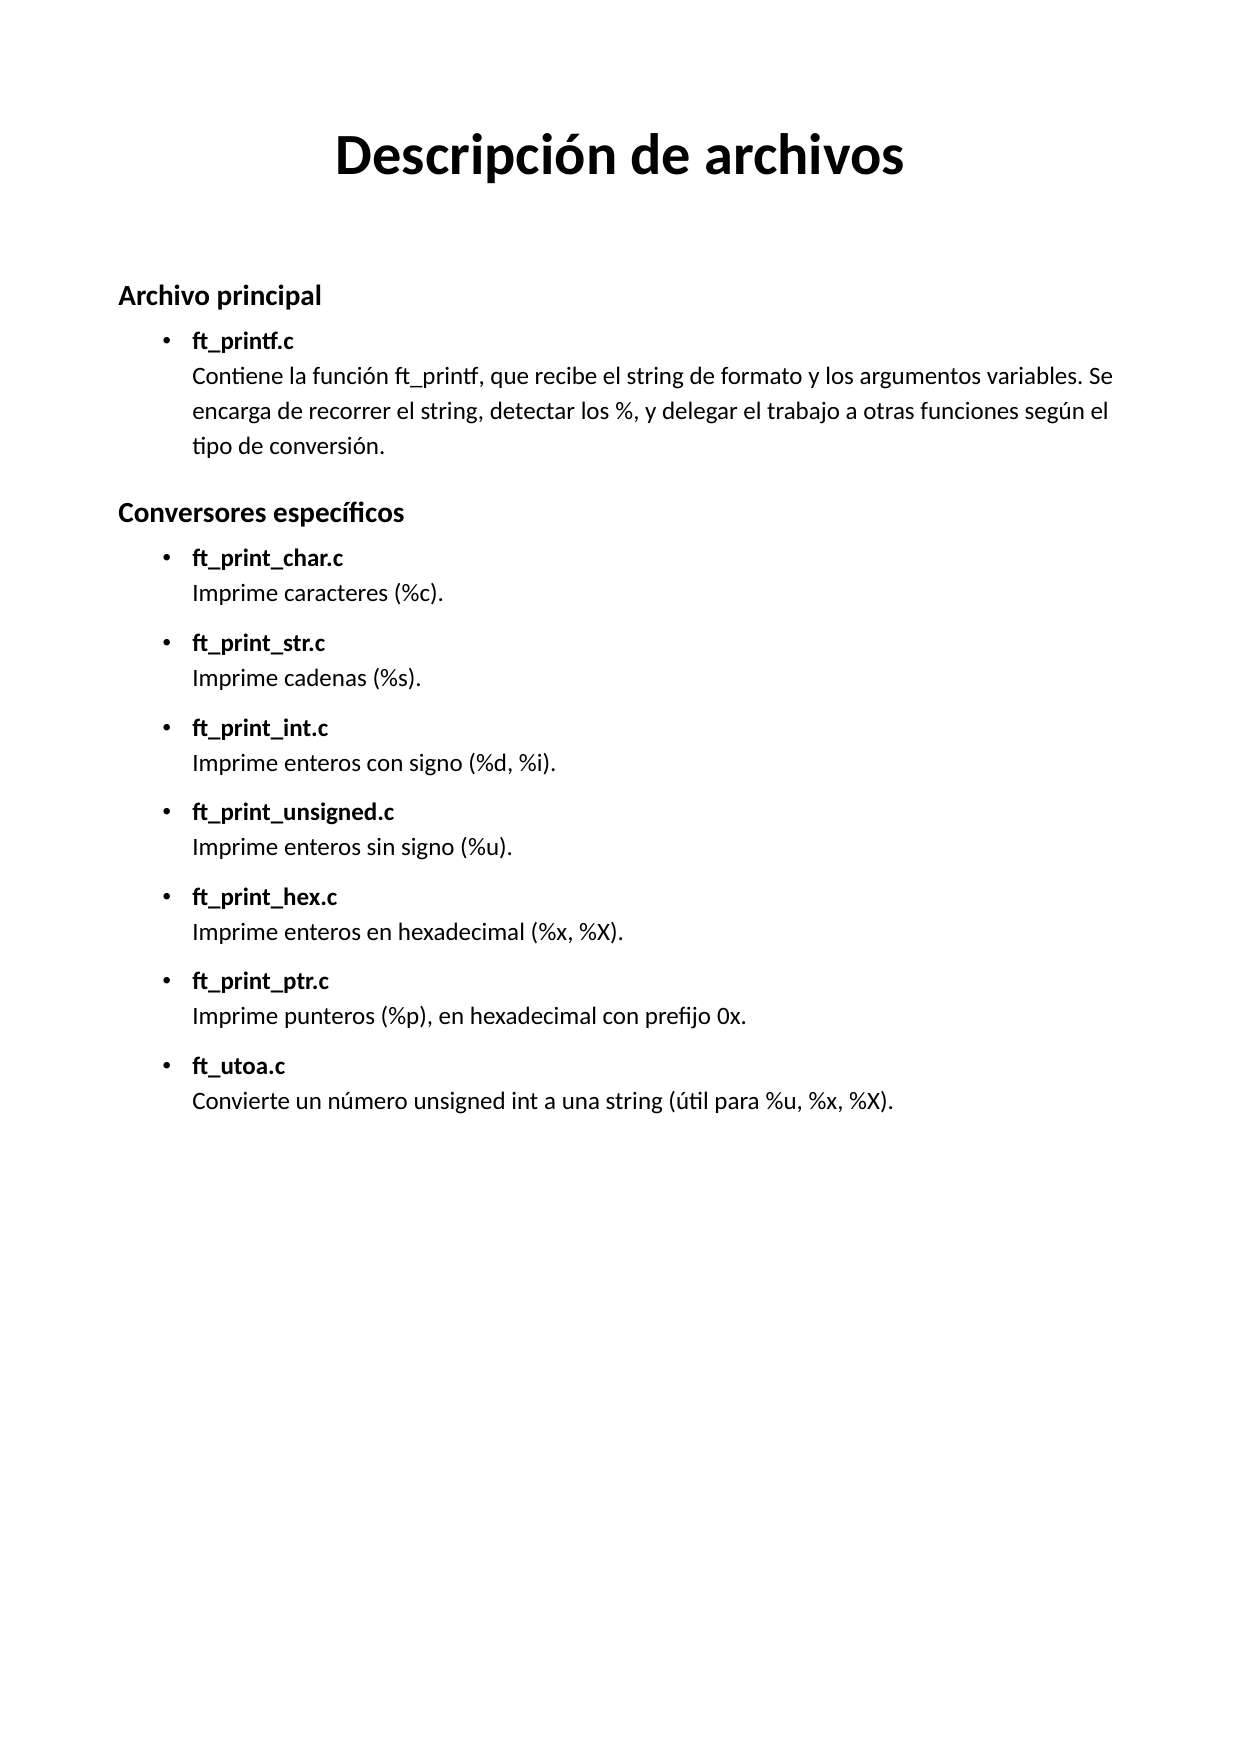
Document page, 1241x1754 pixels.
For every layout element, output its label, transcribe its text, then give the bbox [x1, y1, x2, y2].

list ft_printf.c Contiene la función ft_printf, que recibe el string de formato y los argumentos variables. Se encarga de recorrer el string, detectar los %, y delegar el trabajo a otras funciones según el tipo de conversión. [162, 325, 1122, 461]
list ft_print_char.c Imprime caracteres (%c). [162, 542, 1122, 608]
subtitle Conversores específicos [118, 494, 1122, 530]
list ft_print_unsigned.c Imprime enteros sin signo (%u). [162, 796, 1122, 862]
list ft_print_hex.c Imprime enteros en hexadecimal (%x, %X). [162, 881, 1122, 946]
list ft_utoa.c Convierte un número unsigned int a una string (útil para %u, %x, %X). [162, 1050, 1122, 1116]
list ft_print_str.c Imprime cadenas (%s). [162, 627, 1122, 693]
subtitle Archivo principal [118, 277, 1122, 313]
list ft_print_int.c Imprime enteros con signo (%d, %i). [162, 712, 1122, 777]
title Descripción de archivos [118, 118, 1122, 189]
list ft_print_ptr.c Imprime punteros (%p), en hexadecimal con prefijo 0x. [162, 965, 1122, 1031]
